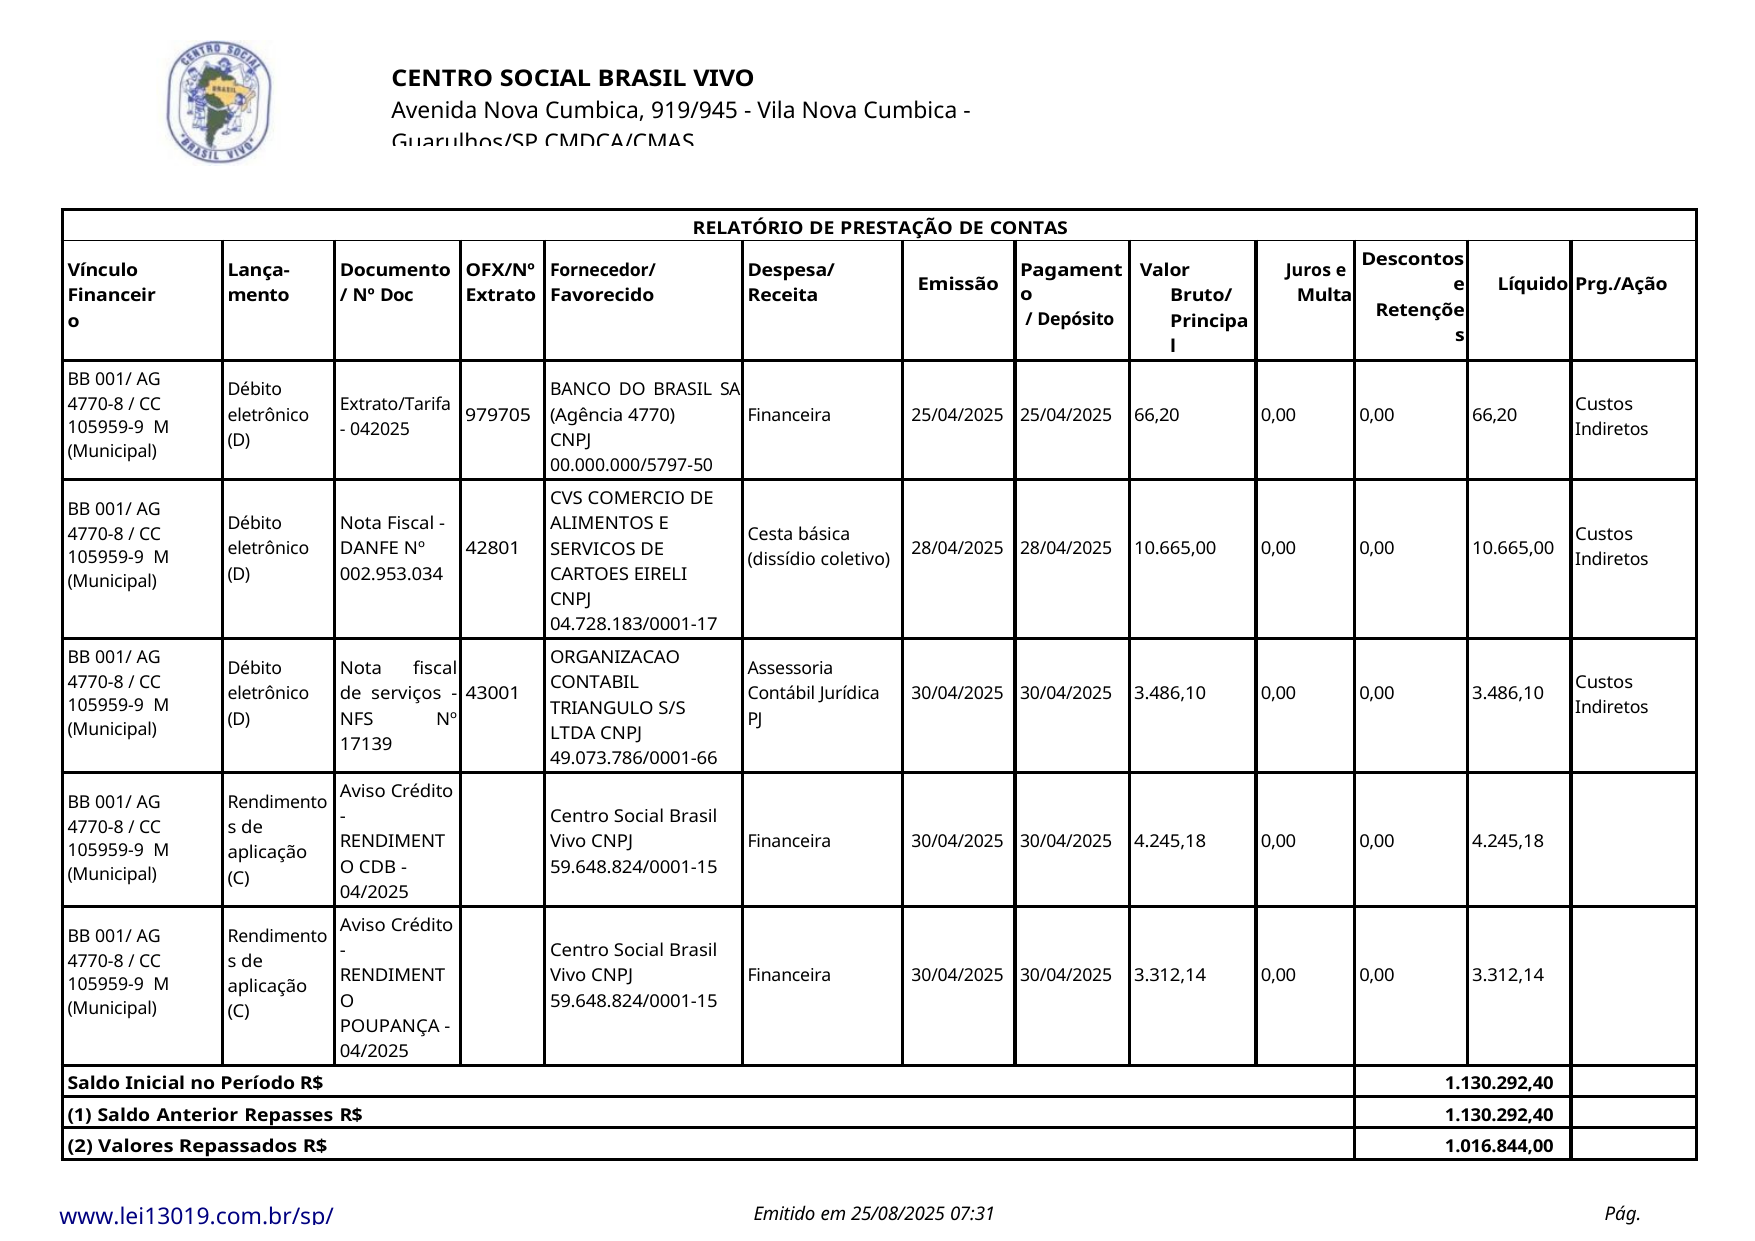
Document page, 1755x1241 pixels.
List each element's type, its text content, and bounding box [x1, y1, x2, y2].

table_cell 0,00 [1258, 908, 1353, 1064]
table_cell 28/04/2025 [1017, 481, 1128, 637]
table_cell 43001 [462, 640, 543, 771]
table_cell Lança- mento [224, 241, 333, 359]
table_cell Descontos e Retenções [1356, 241, 1466, 359]
table_cell Financeira [744, 774, 901, 905]
table_cell Pagamento / Depósito [1017, 241, 1128, 359]
table_cell ORGANIZACAO CONTABIL TRIANGULO S/S LTDA CNPJ 49.073.786/0001-66 [546, 640, 741, 771]
table_cell 3.312,14 [1469, 908, 1569, 1064]
table_cell 42801 [462, 481, 543, 637]
table_cell 0,00 [1356, 481, 1466, 637]
table_cell Aviso Crédito - RENDIMENTO POUPANÇA - 04/2025 [336, 908, 459, 1064]
table_cell Prg./Ação [1573, 241, 1695, 359]
table_cell 0,00 [1258, 640, 1353, 771]
table_cell 10.665,00 [1131, 481, 1254, 637]
table_cell Centro Social Brasil Vivo CNPJ 59.648.824/0001-15 [546, 774, 741, 905]
table_cell 30/04/2025 [1017, 908, 1128, 1064]
table_cell 0,00 [1356, 908, 1466, 1064]
table_cell 979705 [462, 362, 543, 478]
table_cell 1.130.292,40 [1356, 1067, 1569, 1095]
table_cell CVS COMERCIO DE ALIMENTOS E SERVICOS DE CARTOES EIRELI CNPJ 04.728.183/0001-17 [546, 481, 741, 637]
table_cell 30/04/2025 [1017, 774, 1128, 905]
table_cell Custos Indiretos [1573, 362, 1695, 478]
table_cell Fornecedor/ Favorecido [546, 241, 741, 359]
table_cell Aviso Crédito - RENDIMENTO CDB - 04/2025 [336, 774, 459, 905]
table_cell 10.665,00 [1469, 481, 1569, 637]
table_cell BB 001/ AG 4770-8 / CC 105959-9 M (Municipal) [64, 640, 221, 771]
table_cell [462, 774, 543, 905]
table_cell 3.486,10 [1131, 640, 1254, 771]
table_cell Valor Bruto/ Principal [1131, 241, 1254, 359]
table_cell 66,20 [1469, 362, 1569, 478]
table_cell Financeira [744, 908, 901, 1064]
table_cell 30/04/2025 [1017, 640, 1128, 771]
table_cell Nota Fiscal - DANFE Nº 002.953.034 [336, 481, 459, 637]
table_cell Cesta básica (dissídio coletivo) [744, 481, 901, 637]
table_cell Assessoria Contábil Jurídica PJ [744, 640, 901, 771]
table_cell Financeira [744, 362, 901, 478]
table_cell BB 001/ AG 4770-8 / CC 105959-9 M (Municipal) [64, 481, 221, 637]
table_cell 30/04/2025 [904, 640, 1013, 771]
table_cell [1573, 1098, 1695, 1126]
table_cell Custos Indiretos [1573, 640, 1695, 771]
table_cell (1) Saldo Anterior Repasses R$ [64, 1098, 1353, 1126]
table_cell 0,00 [1258, 362, 1353, 478]
table_cell [1573, 908, 1695, 1064]
table_cell Rendimento s de aplicação (C) [224, 774, 333, 905]
table_cell 28/04/2025 [904, 481, 1013, 637]
table_cell 4.245,18 [1469, 774, 1569, 905]
table_cell 0,00 [1356, 640, 1466, 771]
table_cell 0,00 [1356, 774, 1466, 905]
table_cell Centro Social Brasil Vivo CNPJ 59.648.824/0001-15 [546, 908, 741, 1064]
table_cell 0,00 [1356, 362, 1466, 478]
table_cell 0,00 [1258, 774, 1353, 905]
table_cell [462, 908, 543, 1064]
table_cell 1.130.292,40 [1356, 1098, 1569, 1126]
table_cell OFX/Nº Extrato [462, 241, 543, 359]
table_cell Vínculo Financeiro [64, 241, 221, 359]
table_cell BB 001/ AG 4770-8 / CC 105959-9 M (Municipal) [64, 362, 221, 478]
table_cell 25/04/2025 [904, 362, 1013, 478]
table_cell 3.486,10 [1469, 640, 1569, 771]
table_cell Saldo Inicial no Período R$ [64, 1067, 1353, 1095]
table_cell 3.312,14 [1131, 908, 1254, 1064]
table_cell 25/04/2025 [1017, 362, 1128, 478]
table_cell Líquido [1469, 241, 1569, 359]
table_cell Débito eletrônico (D) [224, 481, 333, 637]
table_header RELATÓRIO DE PRESTAÇÃO DE CONTAS [64, 211, 1695, 239]
table_cell Documento / Nº Doc [336, 241, 459, 359]
table_cell Custos Indiretos [1573, 481, 1695, 637]
table_cell Extrato/Tarifa - 042025 [336, 362, 459, 478]
table_cell 0,00 [1258, 481, 1353, 637]
table_cell 66,20 [1131, 362, 1254, 478]
table_cell Juros e Multa [1258, 241, 1353, 359]
table_cell Débito eletrônico (D) [224, 362, 333, 478]
table_cell 30/04/2025 [904, 908, 1013, 1064]
table_cell [1573, 774, 1695, 905]
table_cell Despesa/ Receita [744, 241, 901, 359]
table_cell Rendimento s de aplicação (C) [224, 908, 333, 1064]
table_cell 4.245,18 [1131, 774, 1254, 905]
table_cell BB 001/ AG 4770-8 / CC 105959-9 M (Municipal) [64, 908, 221, 1064]
table_cell (2) Valores Repassados R$ [64, 1129, 1353, 1158]
table_cell [1573, 1129, 1695, 1158]
table_cell 1.016.844,00 [1356, 1129, 1569, 1158]
table_cell Débito eletrônico (D) [224, 640, 333, 771]
table_cell BB 001/ AG 4770-8 / CC 105959-9 M (Municipal) [64, 774, 221, 905]
table_cell 30/04/2025 [904, 774, 1013, 905]
table_cell BANCO DO BRASIL SA (Agência 4770) CNPJ 00.000.000/5797-50 [546, 362, 741, 478]
table_cell Emissão [904, 241, 1013, 359]
table_cell [1573, 1067, 1695, 1095]
table_cell Nota fiscal de serviços - NFS Nº 17139 [336, 640, 459, 771]
